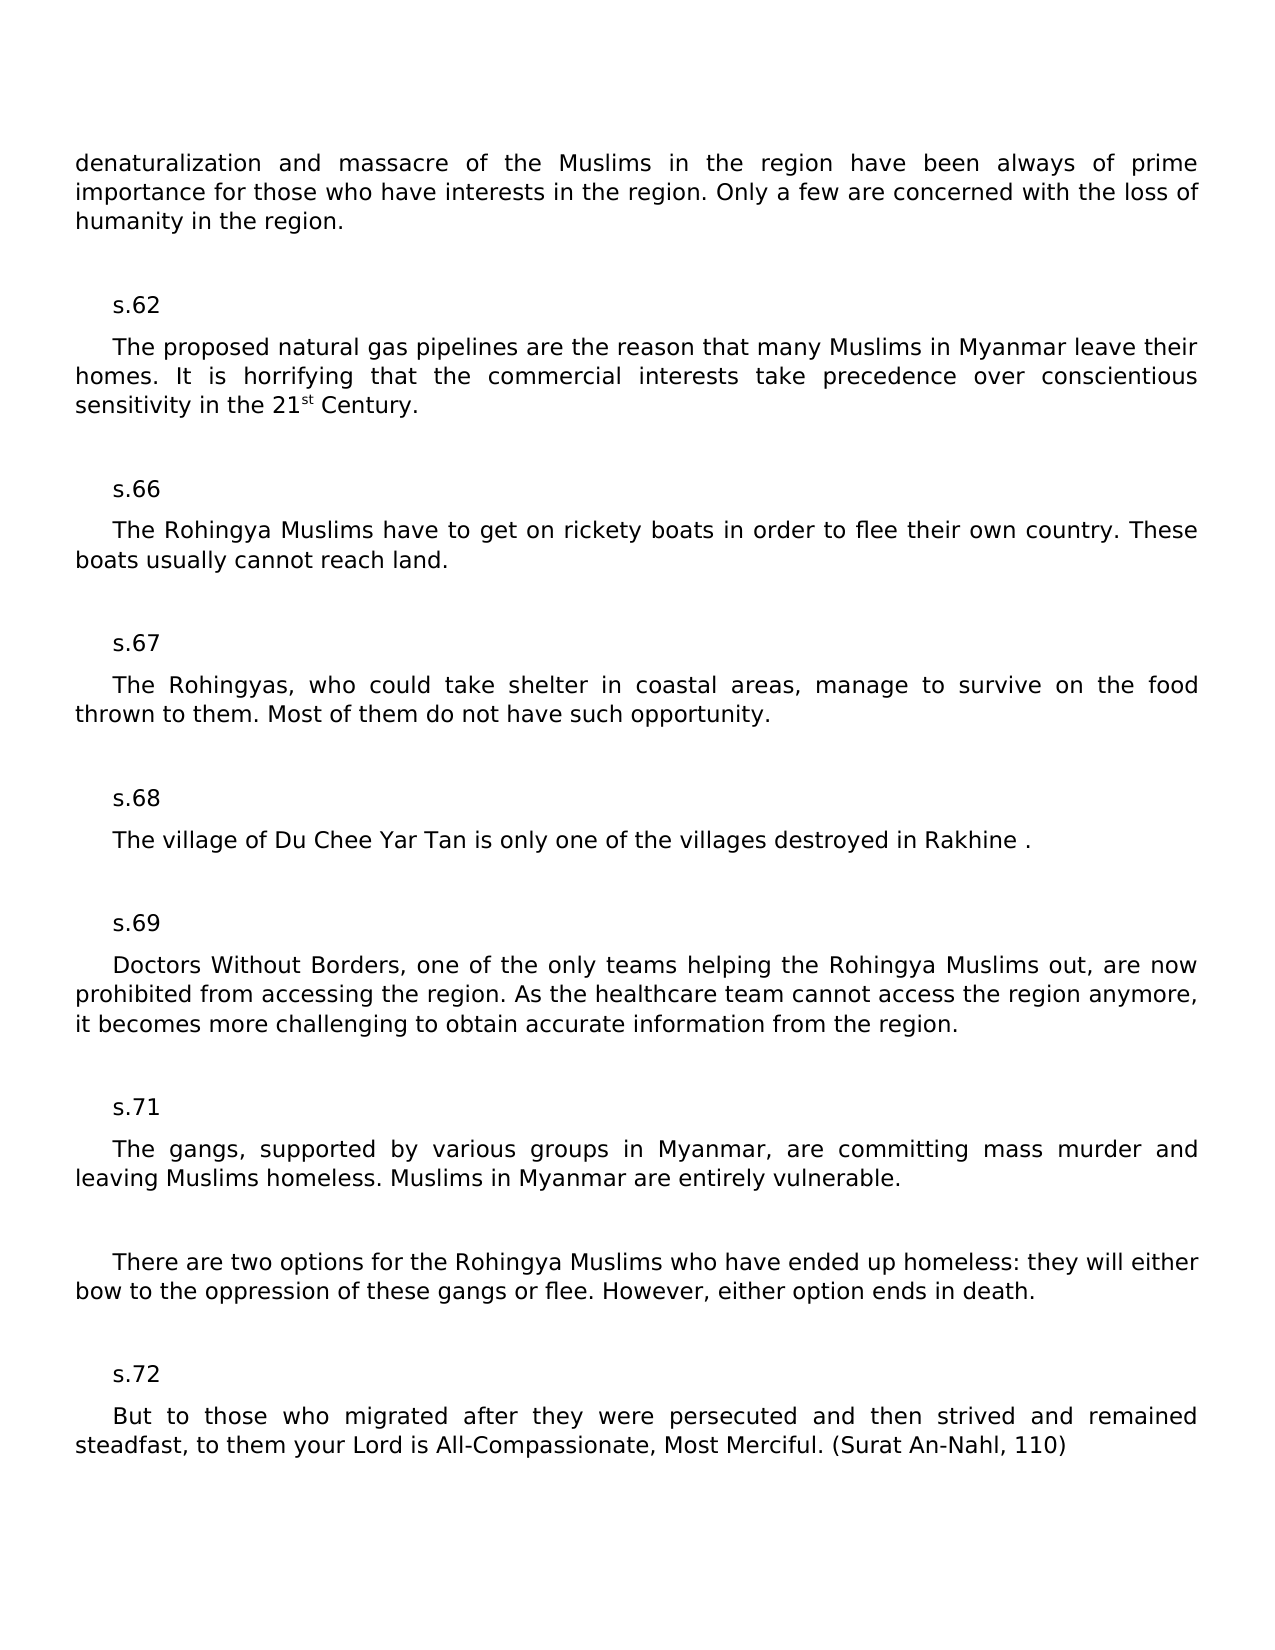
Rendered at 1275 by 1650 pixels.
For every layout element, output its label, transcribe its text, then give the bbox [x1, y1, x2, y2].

text But to those who migrated after they were persecuted and then strived and remained steadfast, to them your Lord is All-Compassionate, Most Merciful. (Surat An-Nahl, 110) [75, 1403, 1200, 1459]
text The Rohingyas, who could take shelter in coastal areas, manage to survive on the food thrown to them. Most of them do not have such opportunity. [75, 672, 1200, 728]
text denaturalization and massacre of the Muslims in the region have been always of prime importance for those who have interests in the region. Only a few are concerned with the loss of humanity in the region. [75, 150, 1200, 235]
text s.71 [75, 1094, 1200, 1121]
text s.68 [75, 785, 1200, 812]
text s.67 [75, 631, 1200, 657]
text s.66 [75, 476, 1200, 503]
text s.69 [75, 910, 1200, 937]
text The proposed natural gas pipelines are the reason that many Muslims in Myanmar leave their homes. It is horrifying that the commercial interests take precedence over conscientious sensitivity in the 21st Century. [75, 334, 1200, 419]
text There are two options for the Rohingya Muslims who have ended up homeless: they will either bow to the oppression of these gangs or flee. However, either option ends in death. [75, 1249, 1200, 1305]
text s.62 [75, 292, 1200, 319]
text The village of Du Chee Yar Tan is only one of the villages destroyed in Rakhine . [75, 827, 1200, 853]
text The gangs, supported by various groups in Myanmar, are committing mass murder and leaving Muslims homeless. Muslims in Myanmar are entirely vulnerable. [75, 1136, 1200, 1192]
text s.72 [75, 1362, 1200, 1388]
text The Rohingya Muslims have to get on rickety boats in order to flee their own country. These boats usually cannot reach land. [75, 518, 1200, 574]
text Doctors Without Borders, one of the only teams helping the Rohingya Muslims out, are now prohibited from accessing the region. As the healthcare team cannot access the region anymore, it becomes more challenging to obtain accurate information from the region. [75, 952, 1200, 1037]
